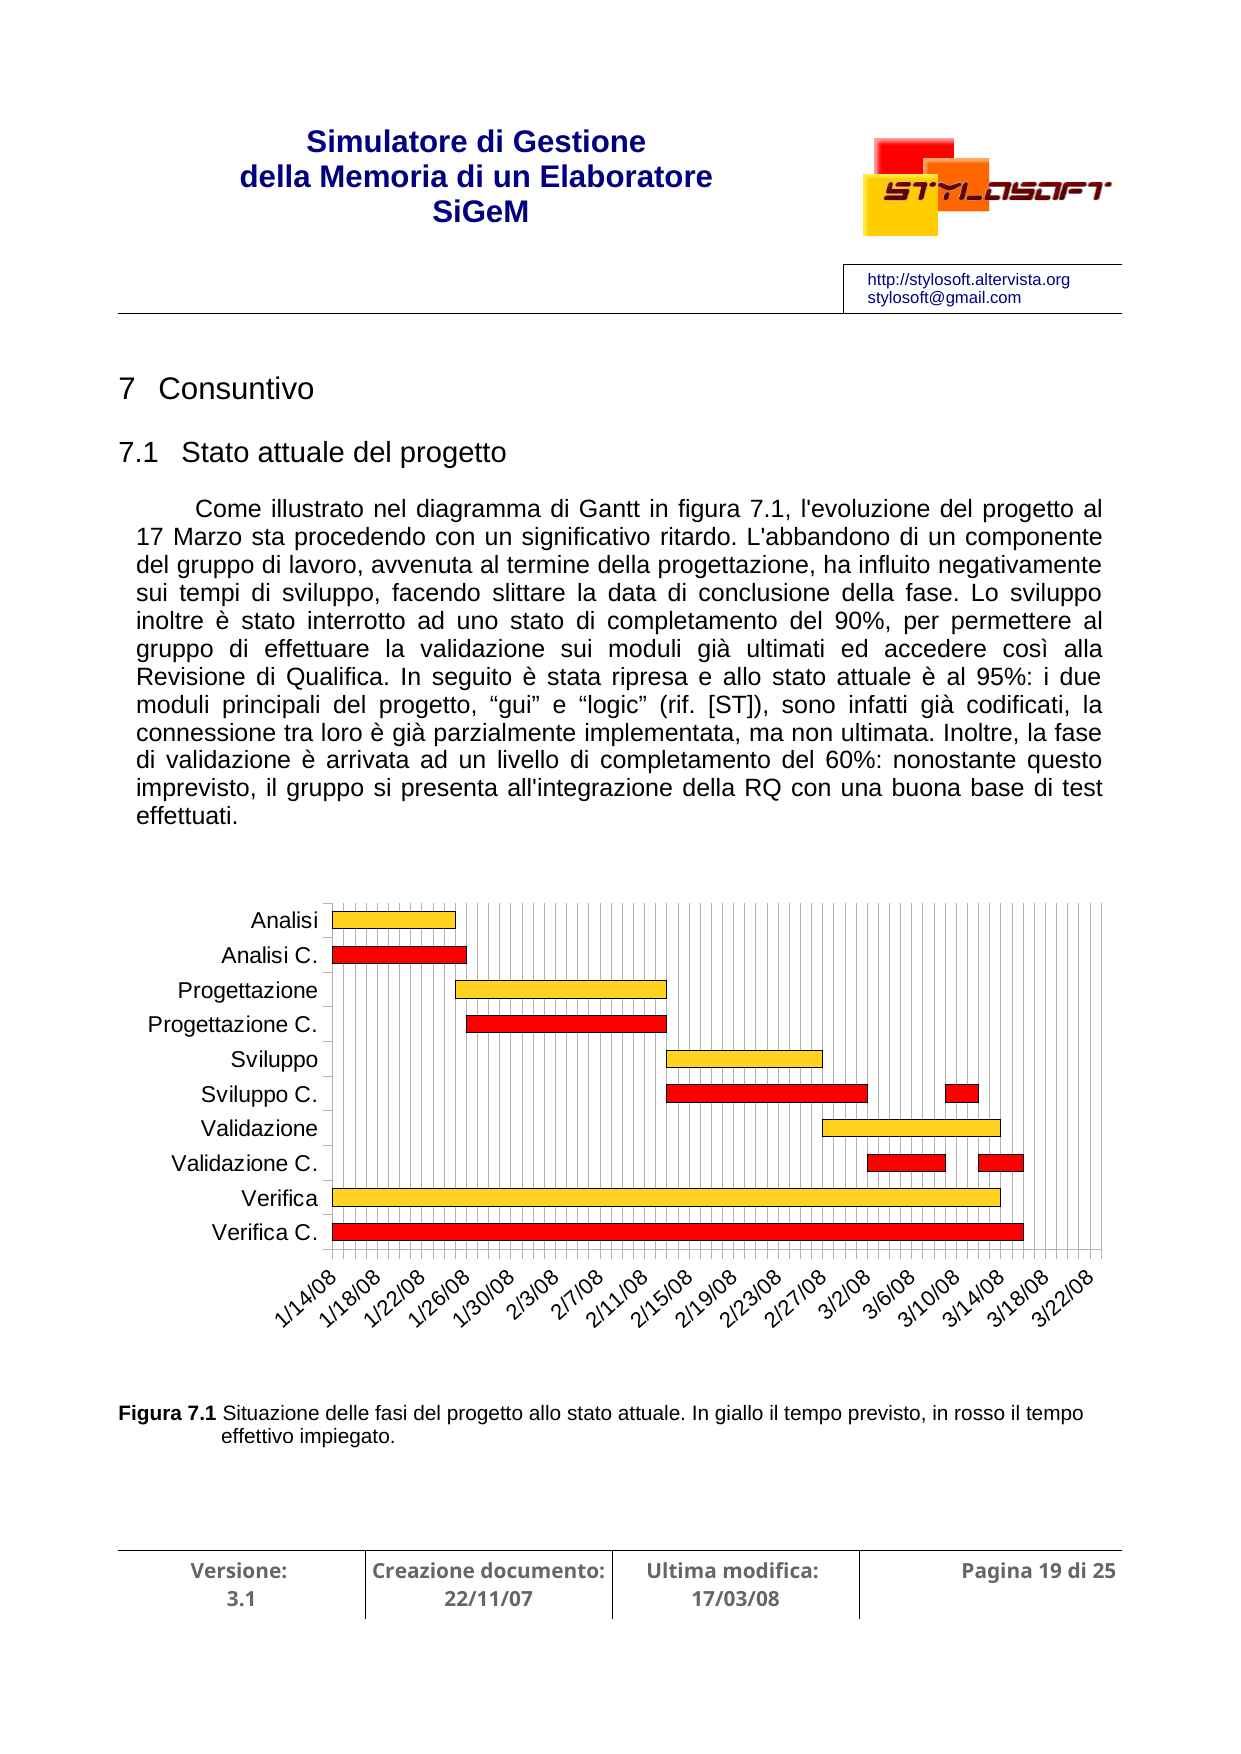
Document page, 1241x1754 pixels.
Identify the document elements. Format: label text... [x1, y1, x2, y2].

subtitle Stato attuale del progetto [118, 436, 1122, 468]
subtitle Consuntivo [118, 371, 1122, 406]
text Figura 7.1 Situazione delle fasi del progetto allo stato attuale. In giallo il tempo previsto, in rosso il tempo effettivo impiegato. [118, 893, 1122, 1448]
text Come illustrato nel diagramma di Gantt in figura 7.1, l'evoluzione del progetto al 17 Marzo sta procedendo con un significativo ritardo. L'abbandono di un componente del gruppo di lavoro, avvenuta al termine della progettazione, ha influito negativamente sui tempi di sviluppo, facendo slittare la data di conclusione della fase. Lo sviluppo inoltre è stato interrotto ad uno stato di completamento del 90%, per permettere al gruppo di effettuare la validazione sui moduli già ultimati ed accedere così alla Revisione di Qualifica. In seguito è stata ripresa e allo stato attuale è al 95%: i due moduli principali del progetto, “gui” e “logic” (rif. [ST]), sono infatti già codificati, la connessione tra loro è già parzialmente implementata, ma non ultimata. Inoltre, la fase di validazione è arrivata ad un livello di completamento del 60%: nonostante questo imprevisto, il gruppo si presenta all'integrazione della RQ con una buona base di test effettuati. [136, 495, 1104, 830]
picture [848, 123, 1117, 247]
